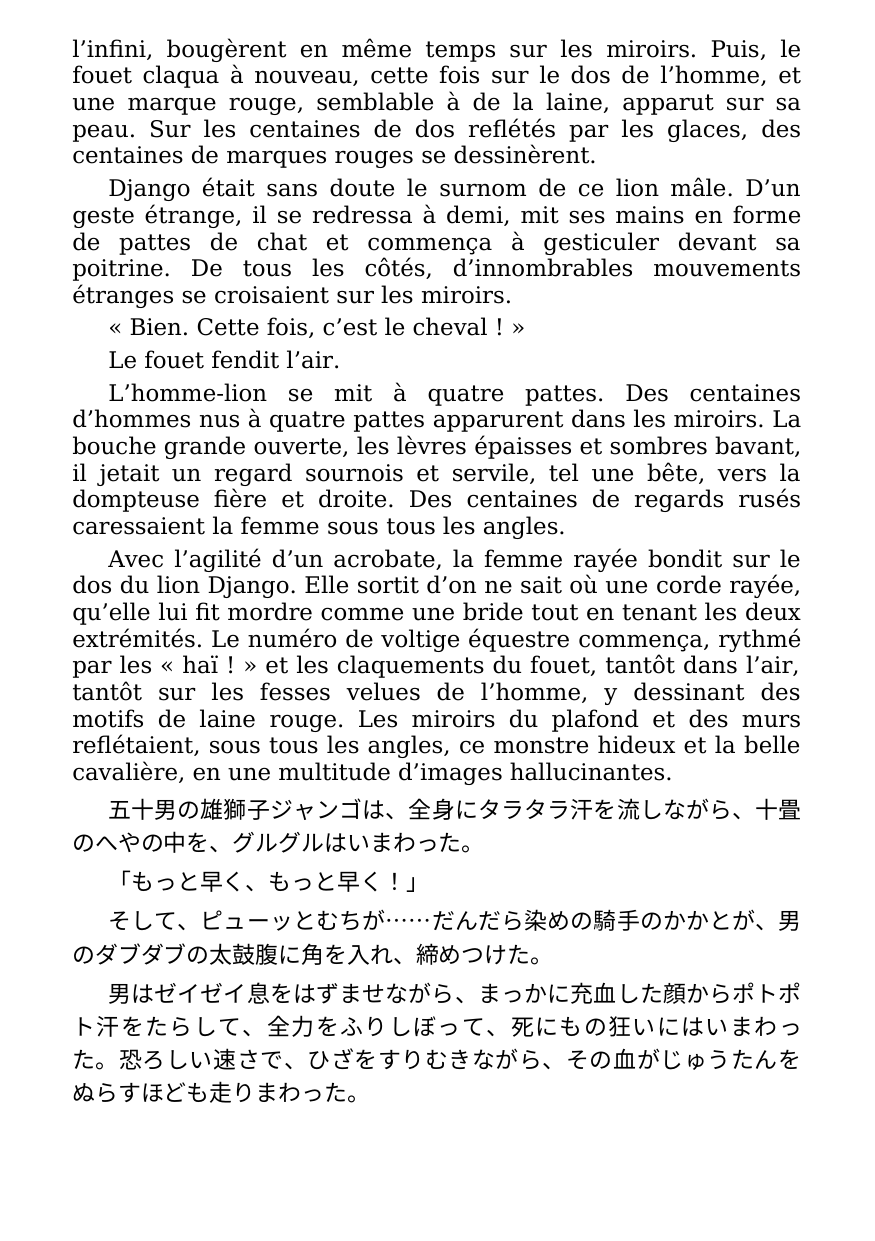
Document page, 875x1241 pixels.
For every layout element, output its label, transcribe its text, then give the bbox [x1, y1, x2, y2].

text « Bien. Cette fois, c’est le cheval ! » [72, 314, 802, 341]
text L’homme-lion se mit à quatre pattes. Des centaines d’hommes nus à quatre pattes apparurent dans les miroirs. La bouche grande ouverte, les lèvres épaisses et sombres bavant, il jetait un regard sournois et servile, tel une bête, vers la dompteuse fière et droite. Des centaines de regards rusés caressaient la femme sous tous les angles. [72, 380, 802, 540]
text 「もっと早く、もっと早く！」 [72, 864, 802, 897]
text Le fouet fendit l’air. [72, 347, 802, 374]
text 男はゼイゼイ息をはずませながら、まっかに充血した顔からポトポト汗をたらして、全力をふりしぼって、死にもの狂いにはいまわった。恐ろしい速さで、ひざをすりむきながら、その血がじゅうたんをぬらすほども走りまわった。 [72, 976, 802, 1108]
text 五十男の雄獅子ジャンゴは、全身にタラタラ汗を流しながら、十畳のへやの中を、グルグルはいまわった。 [72, 792, 802, 858]
text Django était sans doute le surnom de ce lion mâle. D’un geste étrange, il se redressa à demi, mit ses mains en forme de pattes de chat et commença à gesticuler devant sa poitrine. De tous les côtés, d’innombrables mouvements étranges se croisaient sur les miroirs. [72, 175, 802, 309]
text l’infini, bougèrent en même temps sur les miroirs. Puis, le fouet claqua à nouveau, cette fois sur le dos de l’homme, et une marque rouge, semblable à de la laine, apparut sur sa peau. Sur les centaines de dos reflétés par les glaces, des centaines de marques rouges se dessinèrent. [72, 36, 802, 169]
text そして、ピューッとむちが……だんだら染めの騎手のかかとが、男のダブダブの太鼓腹に角を入れ、締めつけた。 [72, 903, 802, 970]
text Avec l’agilité d’un acrobate, la femme rayée bondit sur le dos du lion Django. Elle sortit d’on ne sait où une corde rayée, qu’elle lui fit mordre comme une bride tout en tenant les deux extrémités. Le numéro de voltige équestre commença, rythmé par les « haï ! » et les claquements du fouet, tantôt dans l’air, tantôt sur les fesses velues de l’homme, y dessinant des motifs de laine rouge. Les miroirs du plafond et des murs reflétaient, sous tous les angles, ce monstre hideux et la belle cavalière, en une multitude d’images hallucinantes. [72, 546, 802, 786]
